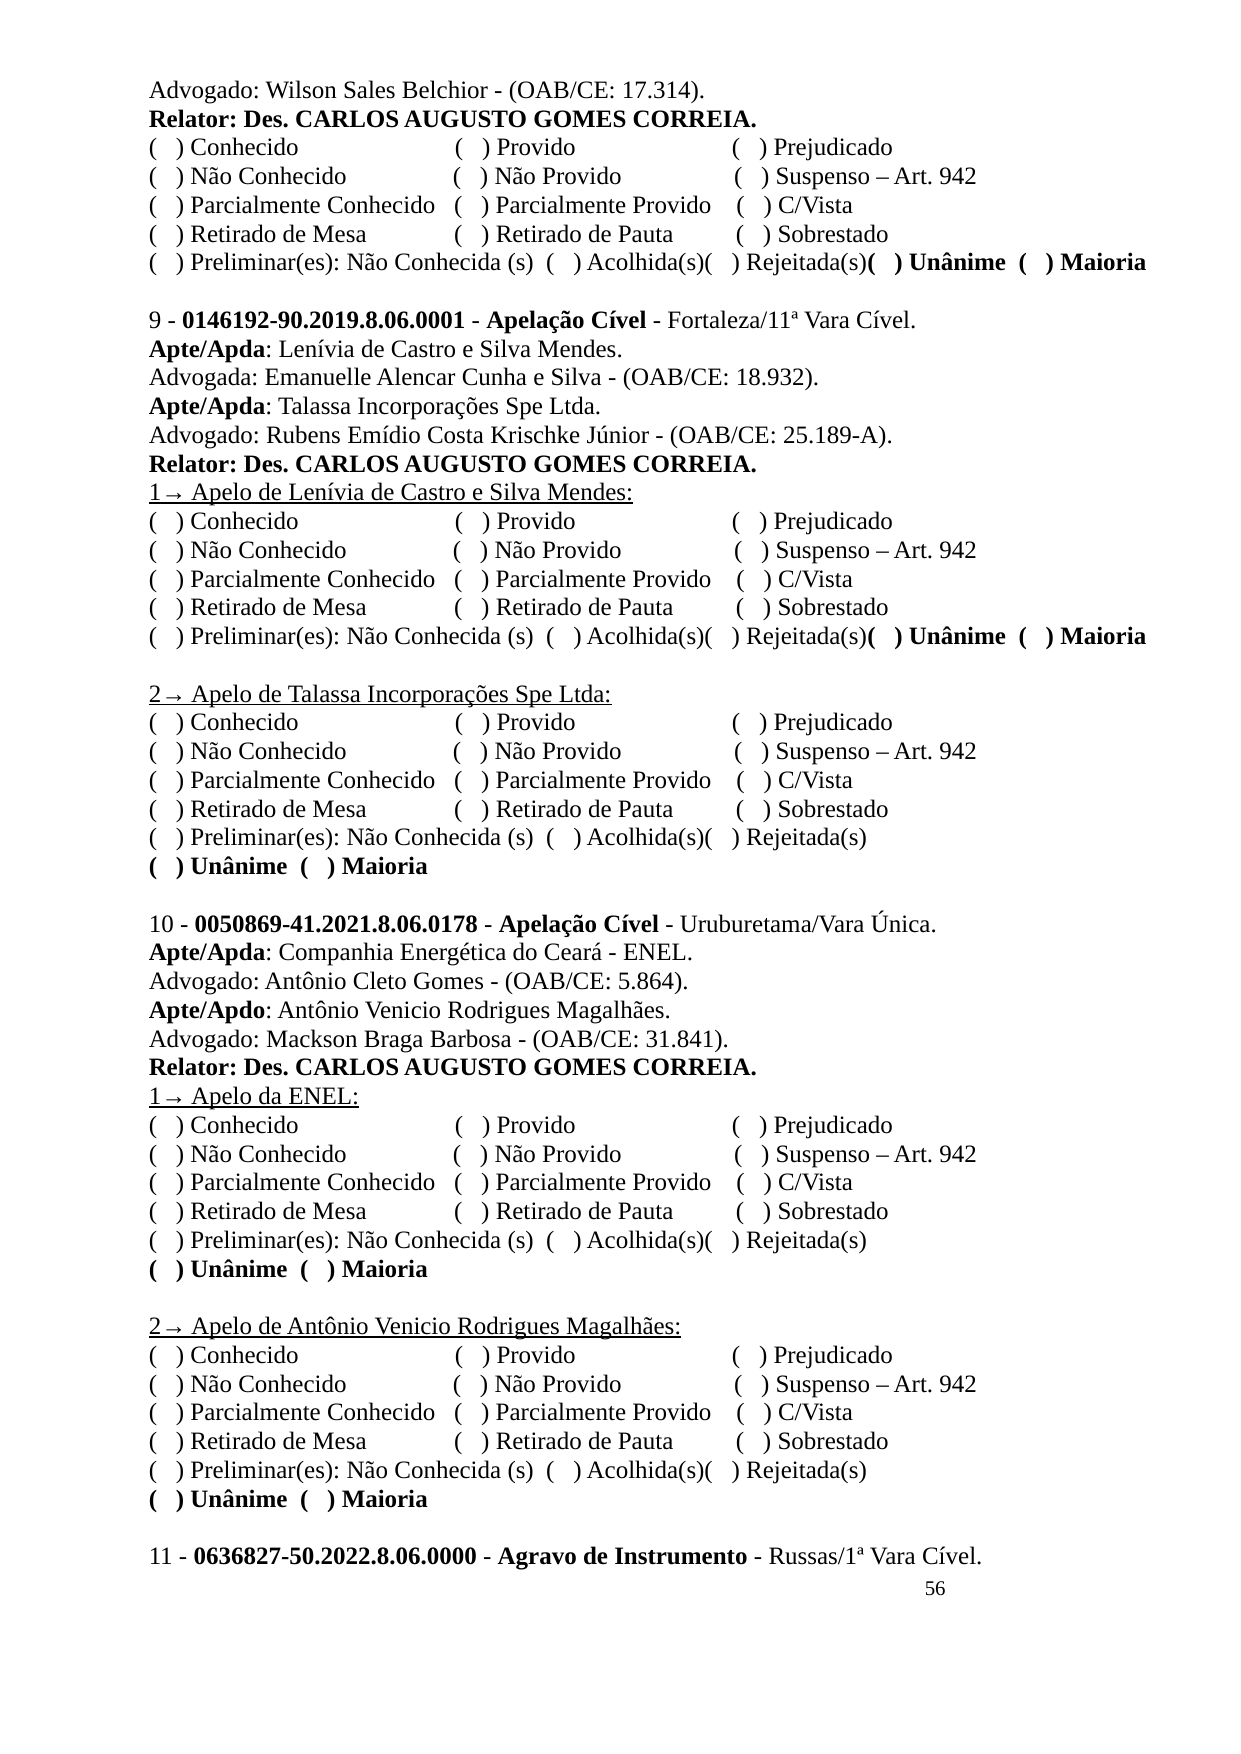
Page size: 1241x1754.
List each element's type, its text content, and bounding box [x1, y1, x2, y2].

text ( ) Preliminar(es): Não Conhecida (s) ( ) Acolhida(s)( ) Rejeitada(s)( ) Unânime ( ) Maioria [148, 621, 1158, 650]
text ( ) Retirado de Mesa ( ) Retirado de Pauta ( ) Sobrestado [148, 219, 1158, 247]
text ( ) Preliminar(es): Não Conhecida (s) ( ) Acolhida(s)( ) Rejeitada(s) [148, 1225, 1158, 1254]
text Advogado: Rubens Emídio Costa Krischke Júnior - (OAB/CE: 25.189-A). [148, 420, 1141, 449]
text ( ) Preliminar(es): Não Conhecida (s) ( ) Acolhida(s)( ) Rejeitada(s)( ) Unânime ( ) Maioria [148, 247, 1158, 276]
text Relator: Des. CARLOS AUGUSTO GOMES CORREIA. [148, 449, 1141, 477]
text Apte/Apda: Talassa Incorporações Spe Ltda. [148, 391, 1141, 420]
text ( ) Preliminar(es): Não Conhecida (s) ( ) Acolhida(s)( ) Rejeitada(s) [148, 1455, 1158, 1484]
text ( ) Parcialmente Conhecido ( ) Parcialmente Provido ( ) C/Vista [148, 765, 1158, 794]
text ( ) Conhecido ( ) Provido ( ) Prejudicado [148, 132, 1141, 161]
text ( ) Conhecido ( ) Provido ( ) Prejudicado [148, 707, 1141, 736]
text Relator: Des. CARLOS AUGUSTO GOMES CORREIA. [148, 1052, 1141, 1081]
text ( ) Unânime ( ) Maioria [148, 1484, 1158, 1512]
text 1→ Apelo de Lenívia de Castro e Silva Mendes: [148, 477, 1141, 506]
text 10 - 0050869-41.2021.8.06.0178 - Apelação Cível - Uruburetama/Vara Única. [148, 909, 1141, 937]
text 1→ Apelo da ENEL: [148, 1081, 1141, 1110]
text Advogada: Emanuelle Alencar Cunha e Silva - (OAB/CE: 18.932). [148, 362, 1141, 391]
text 2→ Apelo de Antônio Venicio Rodrigues Magalhães: [148, 1311, 1158, 1340]
text ( ) Conhecido ( ) Provido ( ) Prejudicado [148, 506, 1141, 535]
text ( ) Preliminar(es): Não Conhecida (s) ( ) Acolhida(s)( ) Rejeitada(s) [148, 822, 1158, 851]
text ( ) Retirado de Mesa ( ) Retirado de Pauta ( ) Sobrestado [148, 592, 1158, 621]
text ( ) Unânime ( ) Maioria [148, 1254, 1158, 1282]
text ( ) Unânime ( ) Maioria [148, 851, 1158, 880]
text ( ) Conhecido ( ) Provido ( ) Prejudicado [148, 1110, 1141, 1139]
text ( ) Retirado de Mesa ( ) Retirado de Pauta ( ) Sobrestado [148, 794, 1158, 822]
text ( ) Parcialmente Conhecido ( ) Parcialmente Provido ( ) C/Vista [148, 564, 1158, 592]
text ( ) Parcialmente Conhecido ( ) Parcialmente Provido ( ) C/Vista [148, 1397, 1158, 1426]
text Advogado: Antônio Cleto Gomes - (OAB/CE: 5.864). [148, 966, 1141, 995]
text ( ) Retirado de Mesa ( ) Retirado de Pauta ( ) Sobrestado [148, 1196, 1158, 1225]
text Relator: Des. CARLOS AUGUSTO GOMES CORREIA. [148, 104, 1141, 132]
text Apte/Apda: Lenívia de Castro e Silva Mendes. [148, 334, 1141, 362]
text ( ) Não Conhecido ( ) Não Provido ( ) Suspenso – Art. 942 [148, 1139, 1158, 1167]
text Advogado: Wilson Sales Belchior - (OAB/CE: 17.314). [148, 75, 1141, 104]
text 2→ Apelo de Talassa Incorporações Spe Ltda: [148, 679, 1158, 707]
text Advogado: Mackson Braga Barbosa - (OAB/CE: 31.841). [148, 1024, 1141, 1052]
text ( ) Conhecido ( ) Provido ( ) Prejudicado [148, 1340, 1141, 1369]
text ( ) Não Conhecido ( ) Não Provido ( ) Suspenso – Art. 942 [148, 736, 1158, 765]
text Apte/Apdo: Antônio Venicio Rodrigues Magalhães. [148, 995, 1141, 1024]
text Apte/Apda: Companhia Energética do Ceará - ENEL. [148, 937, 1141, 966]
text ( ) Não Conhecido ( ) Não Provido ( ) Suspenso – Art. 942 [148, 535, 1158, 564]
text ( ) Parcialmente Conhecido ( ) Parcialmente Provido ( ) C/Vista [148, 190, 1158, 219]
text ( ) Não Conhecido ( ) Não Provido ( ) Suspenso – Art. 942 [148, 1369, 1158, 1397]
text 9 - 0146192-90.2019.8.06.0001 - Apelação Cível - Fortaleza/11ª Vara Cível. [148, 305, 1141, 334]
text ( ) Não Conhecido ( ) Não Provido ( ) Suspenso – Art. 942 [148, 161, 1158, 190]
text ( ) Retirado de Mesa ( ) Retirado de Pauta ( ) Sobrestado [148, 1426, 1158, 1455]
text 11 - 0636827-50.2022.8.06.0000 - Agravo de Instrumento - Russas/1ª Vara Cível. [148, 1541, 1141, 1570]
text ( ) Parcialmente Conhecido ( ) Parcialmente Provido ( ) C/Vista [148, 1167, 1158, 1196]
